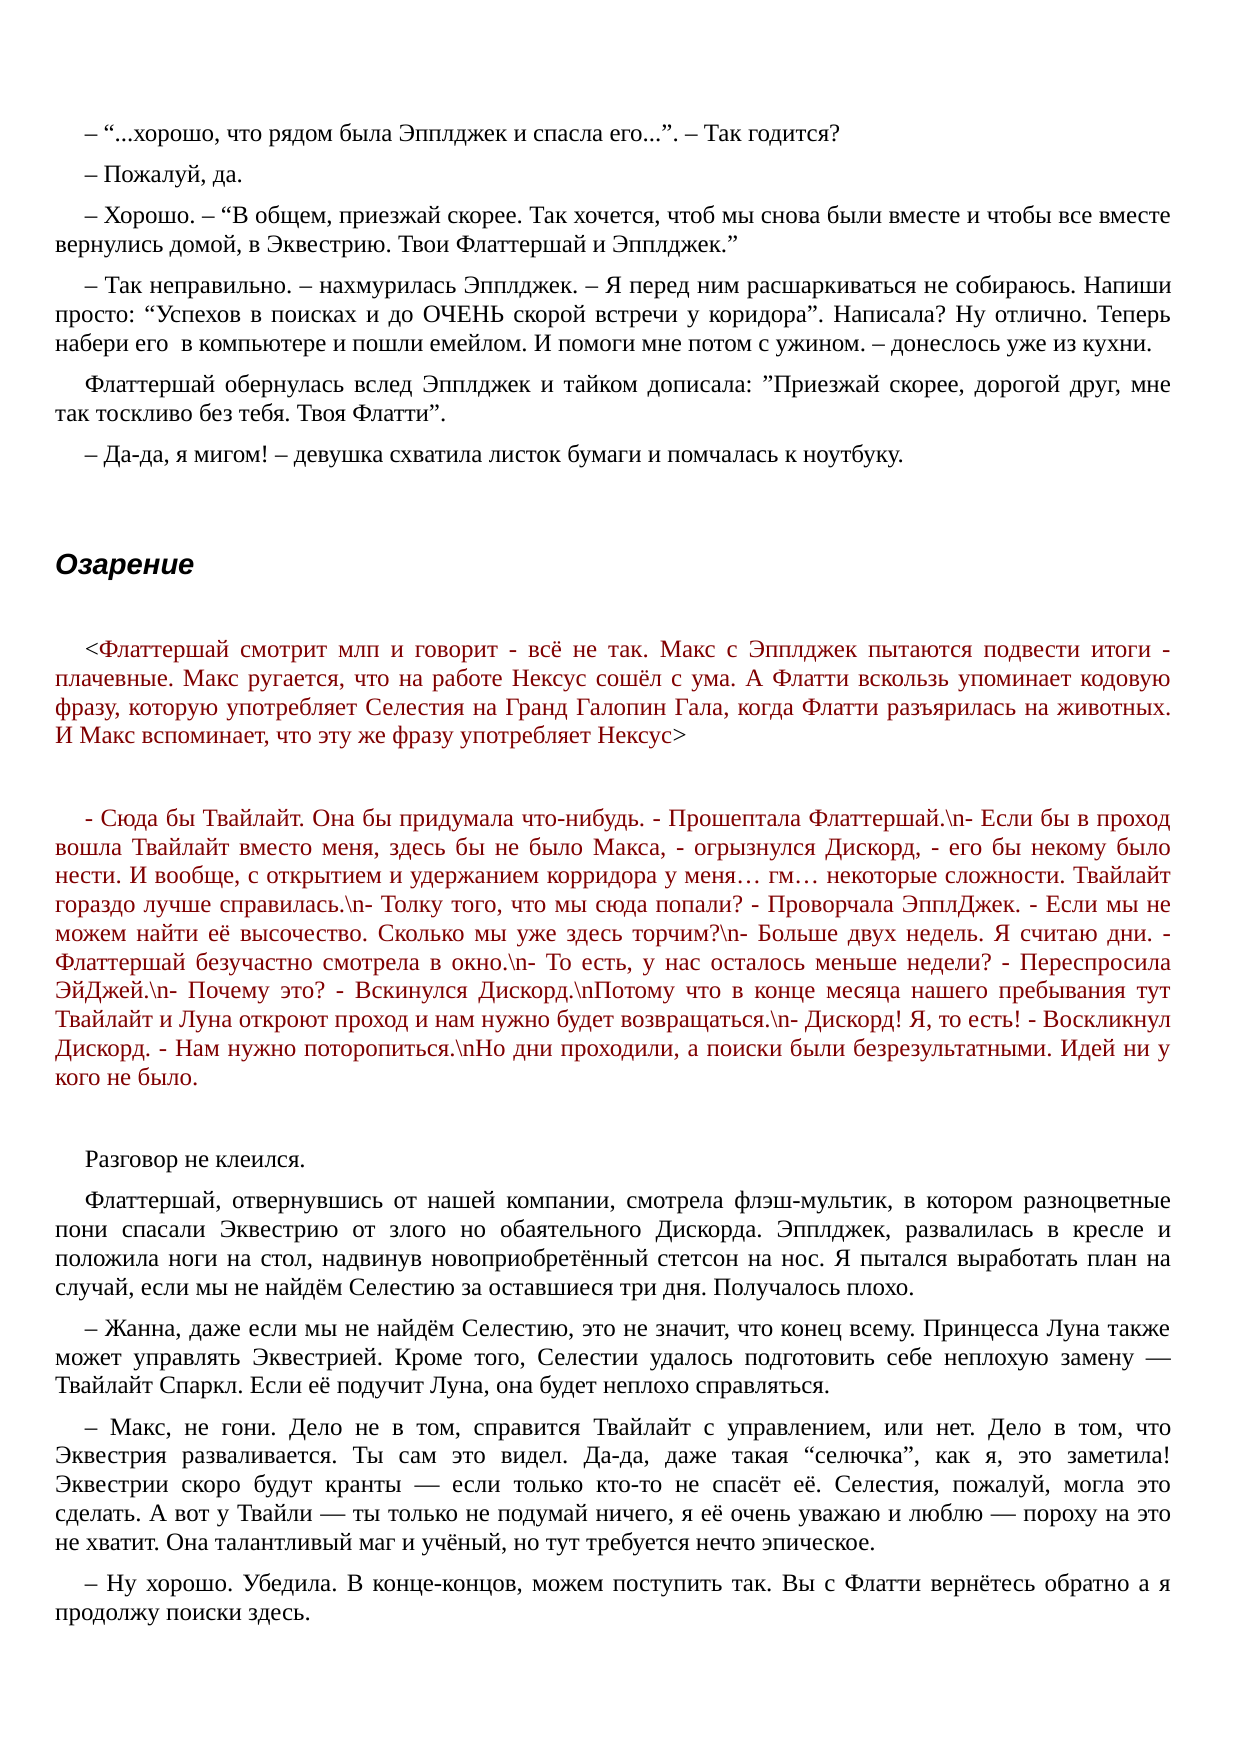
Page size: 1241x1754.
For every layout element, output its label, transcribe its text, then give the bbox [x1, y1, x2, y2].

text <Флаттершай смотрит млп и говорит - всё не так. Макс с Эпплджек пытаются подвести итоги - плачевные. Макс ругается, что на работе Нексус сошёл с ума. А Флатти вскользь упоминает кодовую фразу, которую употребляет Селестия на Гранд Галопин Гала, когда Флатти разъярилась на животных. И Макс вспоминает, что эту же фразу употребляет Нексус> [55, 634, 1172, 749]
text – Макс, не гони. Дело не в том, справится Твайлайт с управлением, или нет. Дело в том, что Эквестрия разваливается. Ты сам это видел. Да-да, даже такая “селючка”, как я, это заметила! Эквестрии скоро будут кранты — если только кто-то не спасёт её. Селестия, пожалуй, могла это сделать. А вот у Твайли — ты только не подумай ничего, я её очень уважаю и люблю — пороху на это не хватит. Она талантливый маг и учёный, но тут требуется нечто эпическое. [55, 1412, 1172, 1555]
text Флаттершай обернулась вслед Эпплджек и тайком дописала: ”Приезжай скорее, дорогой друг, мне так тоскливо без тебя. Твоя Флатти”. [55, 369, 1172, 427]
text - Сюда бы Твайлайт. Она бы придумала что-нибудь. - Прошептала Флаттершай.\n- Если бы в проход вошла Твайлайт вместо меня, здесь бы не было Макса, - огрызнулся Дискорд, - его бы некому было нести. И вообще, с открытием и удержанием корридора у меня… гм… некоторые сложности. Твайлайт гораздо лучше справилась.\n- Толку того, что мы сюда попали? - Проворчала ЭпплДжек. - Если мы не можем найти её высочество. Сколько мы уже здесь торчим?\n- Больше двух недель. Я считаю дни. - Флаттершай безучастно смотрела в окно.\n- То есть, у нас осталось меньше недели? - Переспросила ЭйДжей.\n- Почему это? - Вскинулся Дискорд.\nПотому что в конце месяца нашего пребывания тут Твайлайт и Луна откроют проход и нам нужно будет возвращаться.\n- Дискорд! Я, то есть! - Воскликнул Дискорд. - Нам нужно поторопиться.\nНо дни проходили, а поиски были безрезультатными. Идей ни у кого не было. [55, 803, 1172, 1090]
text – Так неправильно. – нахмурилась Эпплджек. – Я перед ним расшаркиваться не собираюсь. Напиши просто: “Успехов в поисках и до ОЧЕНЬ скорой встречи у коридора”. Написала? Ну отлично. Теперь набери его в компьютере и пошли емейлом. И помоги мне потом с ужином. – донеслось уже из кухни. [55, 271, 1172, 357]
text – Хорошо. – “В общем, приезжай скорее. Так хочется, чтоб мы снова были вместе и чтобы все вместе вернулись домой, в Эквестрию. Твои Флаттершай и Эпплджек.” [55, 201, 1172, 258]
text Разговор не клеился. [55, 1144, 1172, 1173]
text – Пожалуй, да. [55, 159, 1172, 188]
text – Жанна, даже если мы не найдём Селестию, это не значит, что конец всему. Принцесса Луна также может управлять Эквестрией. Кроме того, Селестии удалось подготовить себе неплохую замену — Твайлайт Спаркл. Если её подучит Луна, она будет неплохо справляться. [55, 1313, 1172, 1399]
text – “...хорошо, что рядом была Эпплджек и спасла его...”. – Так годится? [55, 118, 1172, 147]
text Флаттершай, отвернувшись от нашей компании, смотрела флэш-мультик, в котором разноцветные пони спасали Эквестрию от злого но обаятельного Дискорда. Эпплджек, развалилась в кресле и положила ноги на стол, надвинув новоприобретённый стетсон на нос. Я пытался выработать план на случай, если мы не найдём Селестию за оставшиеся три дня. Получалось плохо. [55, 1185, 1172, 1300]
text – Да-да, я мигом! – девушка схватила листок бумаги и помчалась к ноутбуку. [55, 439, 1172, 468]
subtitle Озарение [55, 547, 1172, 580]
text – Ну хорошо. Убедила. В конце-концов, можем поступить так. Вы с Флатти вернётесь обратно а я продолжу поиски здесь. [55, 1568, 1172, 1625]
